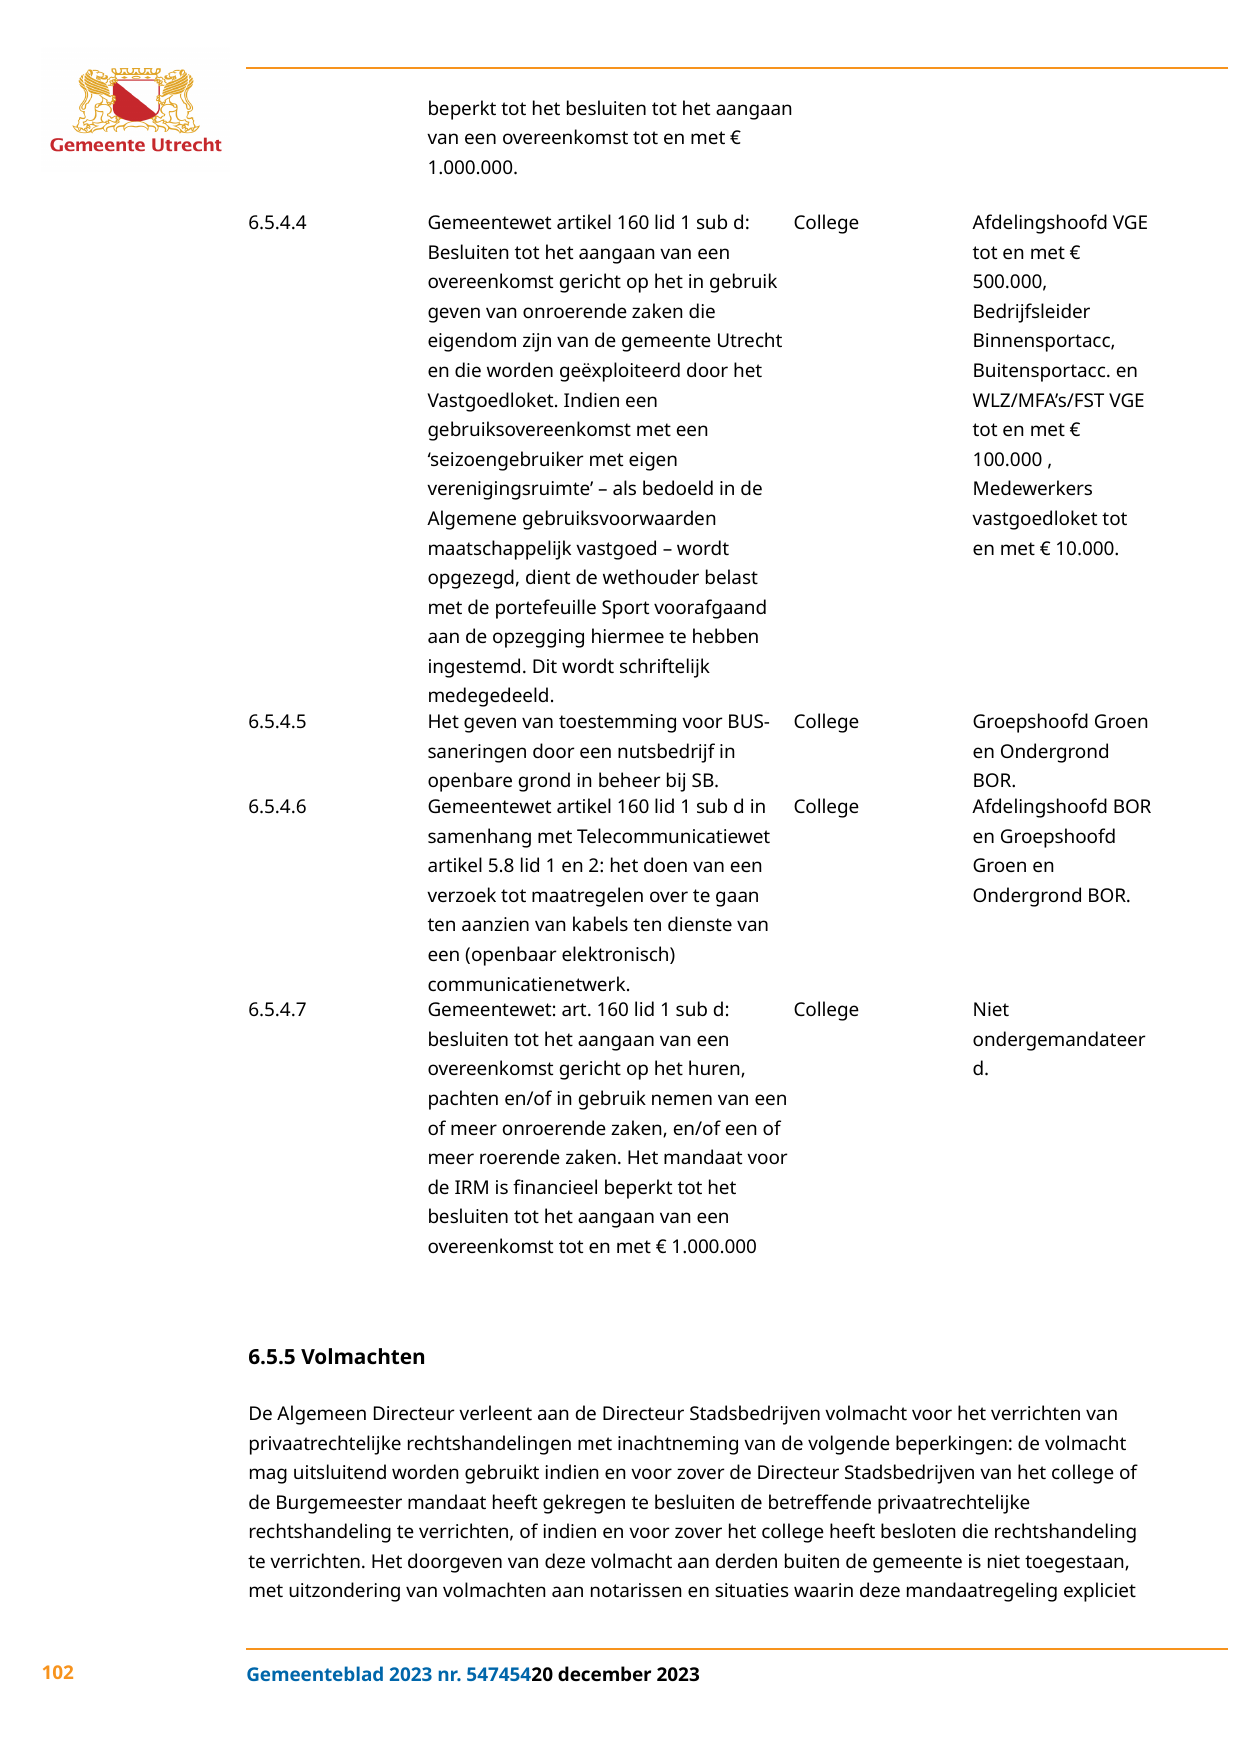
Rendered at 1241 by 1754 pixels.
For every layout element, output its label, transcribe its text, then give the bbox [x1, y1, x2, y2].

picture [41, 47, 231, 172]
table_cell [793, 95, 972, 209]
text De Algemeen Directeur verleent aan de Directeur Stadsbedrijven volmacht voor het verrichten van privaatrechtelijke rechtshandelingen met inachtneming van de volgende beperkingen: de volmacht mag uitsluitend worden gebruikt indien en voor zover de Directeur Stadsbedrijven van het college of de Burgemeester mandaat heeft gekregen te besluiten de betreffende privaatrechtelijke rechtshandeling te verrichten, of indien en voor zover het college heeft besloten die rechtshandeling te verrichten. Het doorgeven van deze volmacht aan derden buiten de gemeente is niet toegestaan, met uitzondering van volmachten aan notarissen en situaties waarin deze mandaatregeling expliciet [248, 1400, 1152, 1603]
table_cell Gemeentewet artikel 160 lid 1 sub d: Besluiten tot het aangaan van een overeenkomst gericht op het in gebruik geven van onroerende zaken die eigendom zijn van de gemeente Utrecht en die worden geëxploiteerd door het Vastgoedloket. Indien een gebruiksovereenkomst met een ‘seizoengebruiker met eigen verenigingsruimte’ – als bedoeld in de Algemene gebruiksvoorwaarden maatschappelijk vastgoed – wordt opgezegd, dient de wethouder belast met de portefeuille Sport voorafgaand aan de opzegging hiermee te hebben ingestemd. Dit wordt schriftelijk medegedeeld. [427, 209, 793, 708]
table_cell 6.5.4.6 [248, 793, 427, 996]
table_cell Gemeentewet: art. 160 lid 1 sub d: besluiten tot het aangaan van een overeenkomst gericht op het huren, pachten en/of in gebruik nemen van een of meer onroerende zaken, en/of een of meer roerende zaken. Het mandaat voor de IRM is financieel beperkt tot het besluiten tot het aangaan van een overeenkomst tot en met € 1.000.000 [427, 996, 793, 1259]
table_cell College [793, 793, 972, 996]
table_cell [973, 95, 1152, 209]
table_cell Afdelingshoofd BOR en Groepshoofd Groen en Ondergrond BOR. [973, 793, 1152, 996]
table_cell Afdelingshoofd VGE tot en met € 500.000, Bedrijfsleider Binnensportacc, Buitensportacc. en WLZ/MFA’s/FST VGE tot en met € 100.000 , Medewerkers vastgoedloket tot en met € 10.000. [973, 209, 1152, 708]
table_cell 6.5.4.5 [248, 708, 427, 793]
table_cell College [793, 209, 972, 708]
table_cell 6.5.4.4 [248, 209, 427, 708]
table_cell [248, 95, 427, 209]
table_cell beperkt tot het besluiten tot het aangaan van een overeenkomst tot en met € 1.000.000. [427, 95, 793, 209]
table_cell Gemeentewet artikel 160 lid 1 sub d in samenhang met Telecommunicatiewet artikel 5.8 lid 1 en 2: het doen van een verzoek tot maatregelen over te gaan ten aanzien van kabels ten dienste van een (openbaar elektronisch) communicatienetwerk. [427, 793, 793, 996]
table_cell Groepshoofd Groen en Ondergrond BOR. [973, 708, 1152, 793]
table_cell College [793, 996, 972, 1259]
table_cell College [793, 708, 972, 793]
table_cell Het geven van toestemming voor BUS-saneringen door een nutsbedrijf in openbare grond in beheer bij SB. [427, 708, 793, 793]
text 6.5.5 Volmachten [248, 1342, 1152, 1371]
table_cell 6.5.4.7 [248, 996, 427, 1259]
table_cell Niet ondergemandateerd. [973, 996, 1152, 1259]
